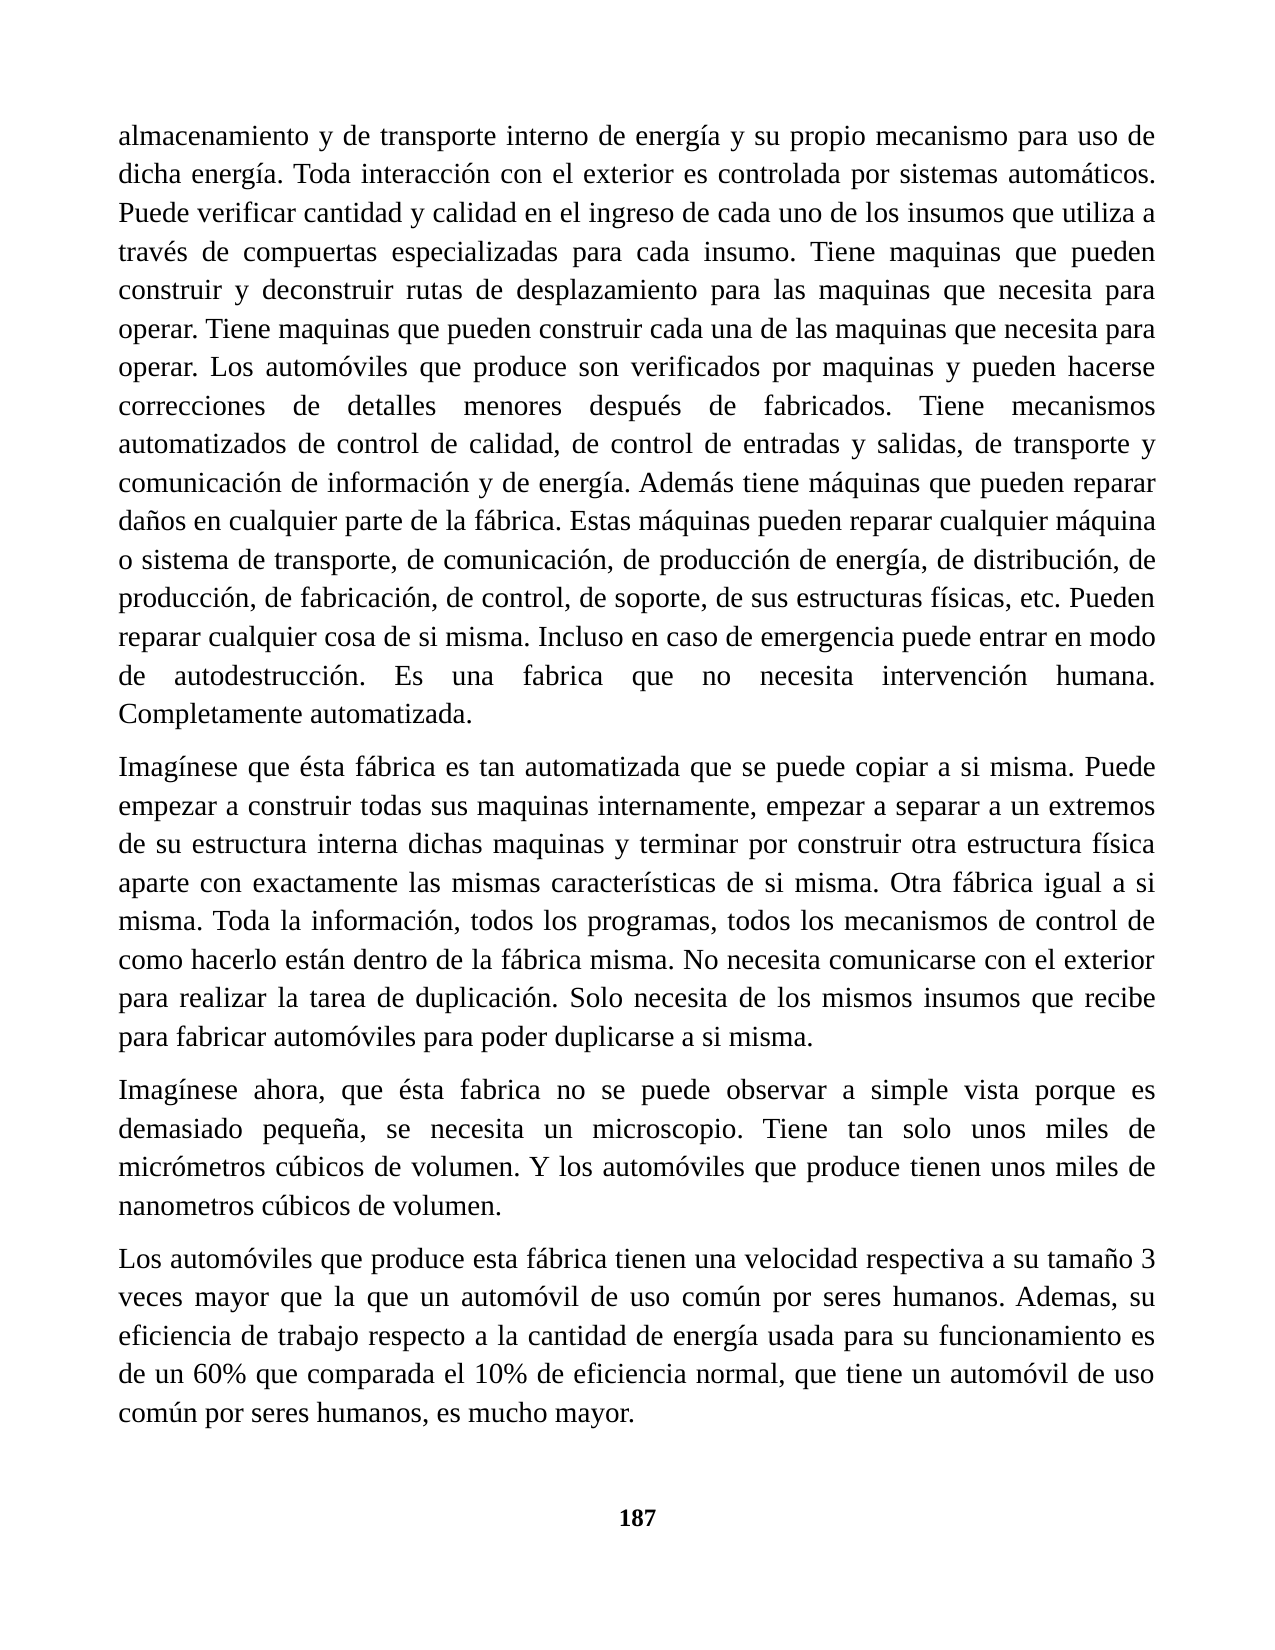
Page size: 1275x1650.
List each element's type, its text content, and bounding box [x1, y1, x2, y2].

text almacenamiento y de transporte interno de energía y su propio mecanismo para uso de dicha energía. Toda interacción con el exterior es controlada por sistemas automáticos. Puede verificar cantidad y calidad en el ingreso de cada uno de los insumos que utiliza a través de compuertas especializadas para cada insumo. Tiene maquinas que pueden construir y deconstruir rutas de desplazamiento para las maquinas que necesita para operar. Tiene maquinas que pueden construir cada una de las maquinas que necesita para operar. Los automóviles que produce son verificados por maquinas y pueden hacerse correcciones de detalles menores después de fabricados. Tiene mecanismos automatizados de control de calidad, de control de entradas y salidas, de transporte y comunicación de información y de energía. Además tiene máquinas que pueden reparar daños en cualquier parte de la fábrica. Estas máquinas pueden reparar cualquier máquina o sistema de transporte, de comunicación, de producción de energía, de distribución, de producción, de fabricación, de control, de soporte, de sus estructuras físicas, etc. Pueden reparar cualquier cosa de si misma. Incluso en caso de emergencia puede entrar en modo de autodestrucción. Es una fabrica que no necesita intervención humana. Completamente automatizada. [118, 118, 1157, 730]
text Imagínese ahora, que ésta fabrica no se puede observar a simple vista porque es demasiado pequeña, se necesita un microscopio. Tiene tan solo unos miles de micrómetros cúbicos de volumen. Y los automóviles que produce tienen unos miles de nanometros cúbicos de volumen. [118, 1072, 1157, 1221]
text Los automóviles que produce esta fábrica tienen una velocidad respectiva a su tamaño 3 veces mayor que la que un automóvil de uso común por seres humanos. Ademas, su eficiencia de trabajo respecto a la cantidad de energía usada para su funcionamiento es de un 60% que comparada el 10% de eficiencia normal, que tiene un automóvil de uso común por seres humanos, es mucho mayor. [118, 1241, 1157, 1429]
text Imagínese que ésta fábrica es tan automatizada que se puede copiar a si misma. Puede empezar a construir todas sus maquinas internamente, empezar a separar a un extremos de su estructura interna dichas maquinas y terminar por construir otra estructura física aparte con exactamente las mismas características de si misma. Otra fábrica igual a si misma. Toda la información, todos los programas, todos los mecanismos de control de como hacerlo están dentro de la fábrica misma. No necesita comunicarse con el exterior para realizar la tarea de duplicación. Solo necesita de los mismos insumos que recibe para fabricar automóviles para poder duplicarse a si misma. [118, 749, 1157, 1053]
